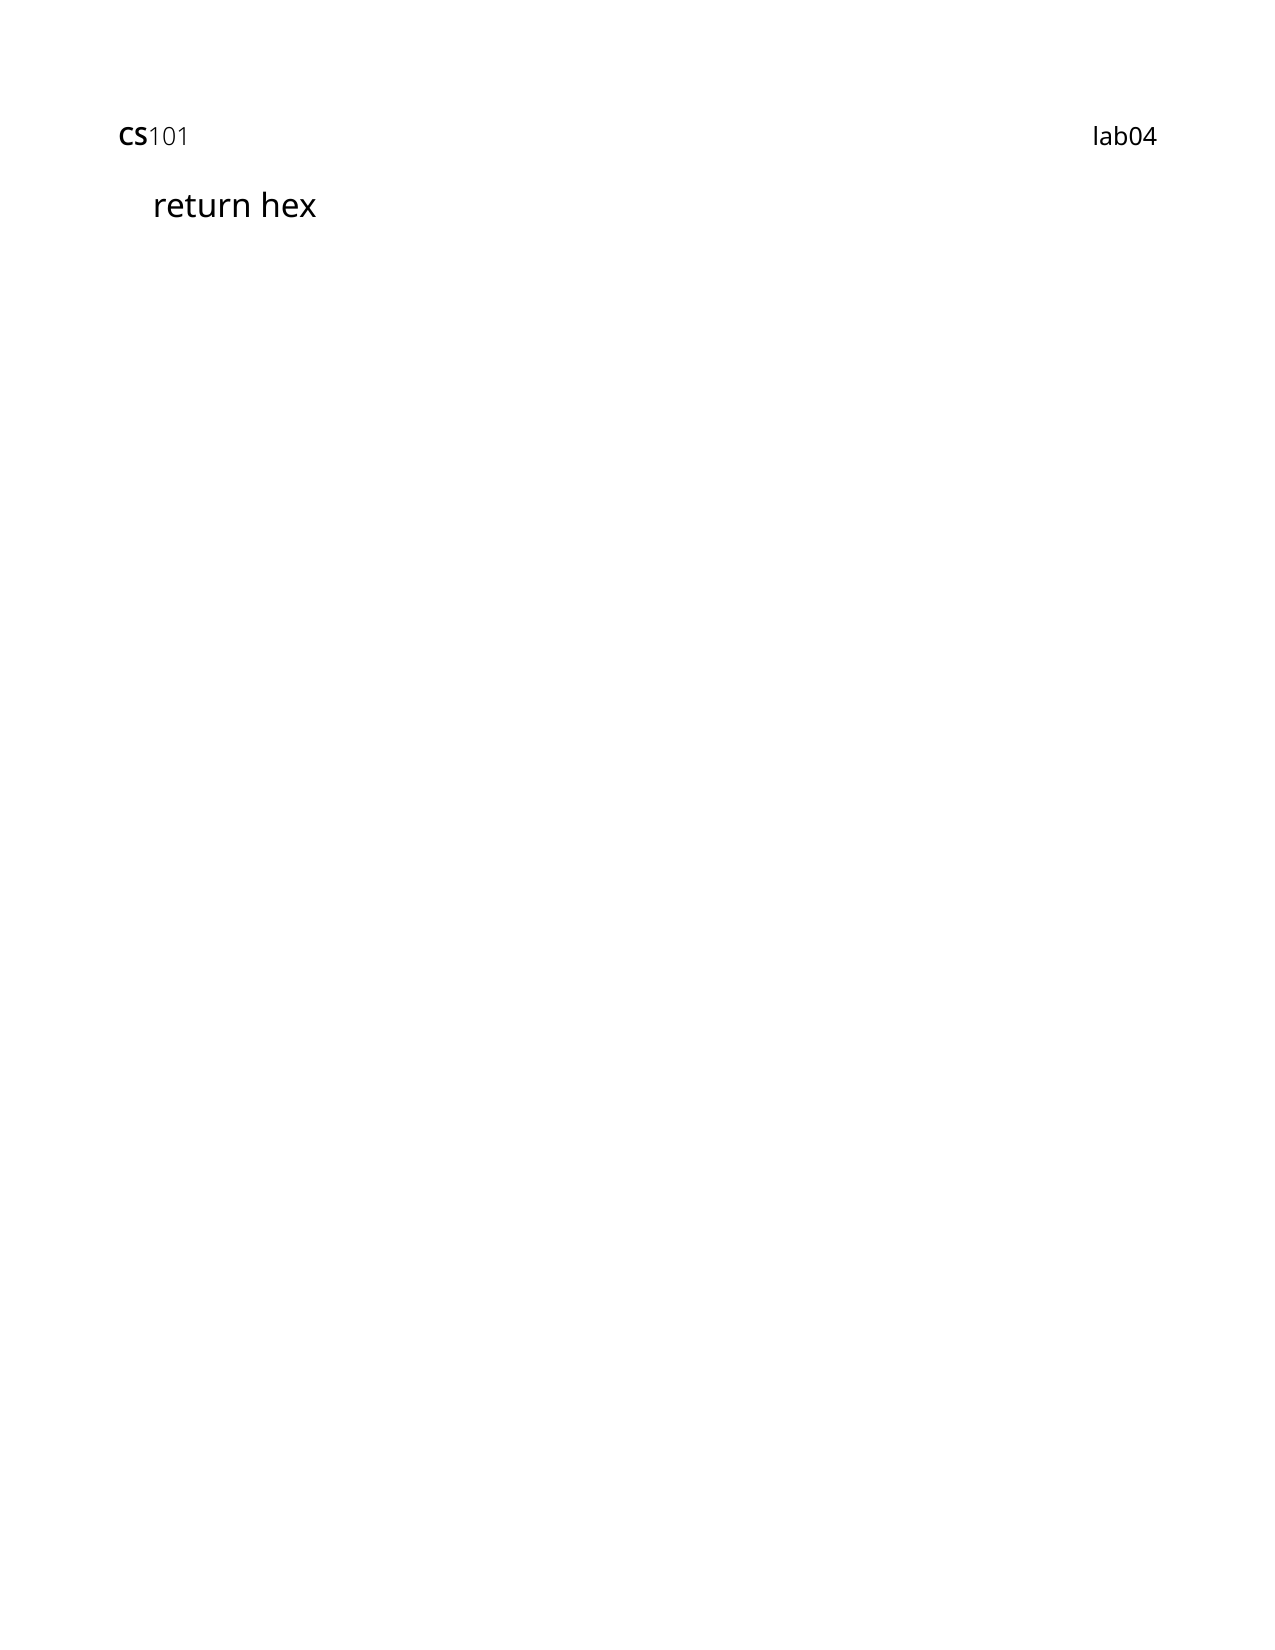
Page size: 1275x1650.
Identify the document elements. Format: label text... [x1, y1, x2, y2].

text return hex [118, 182, 1157, 228]
